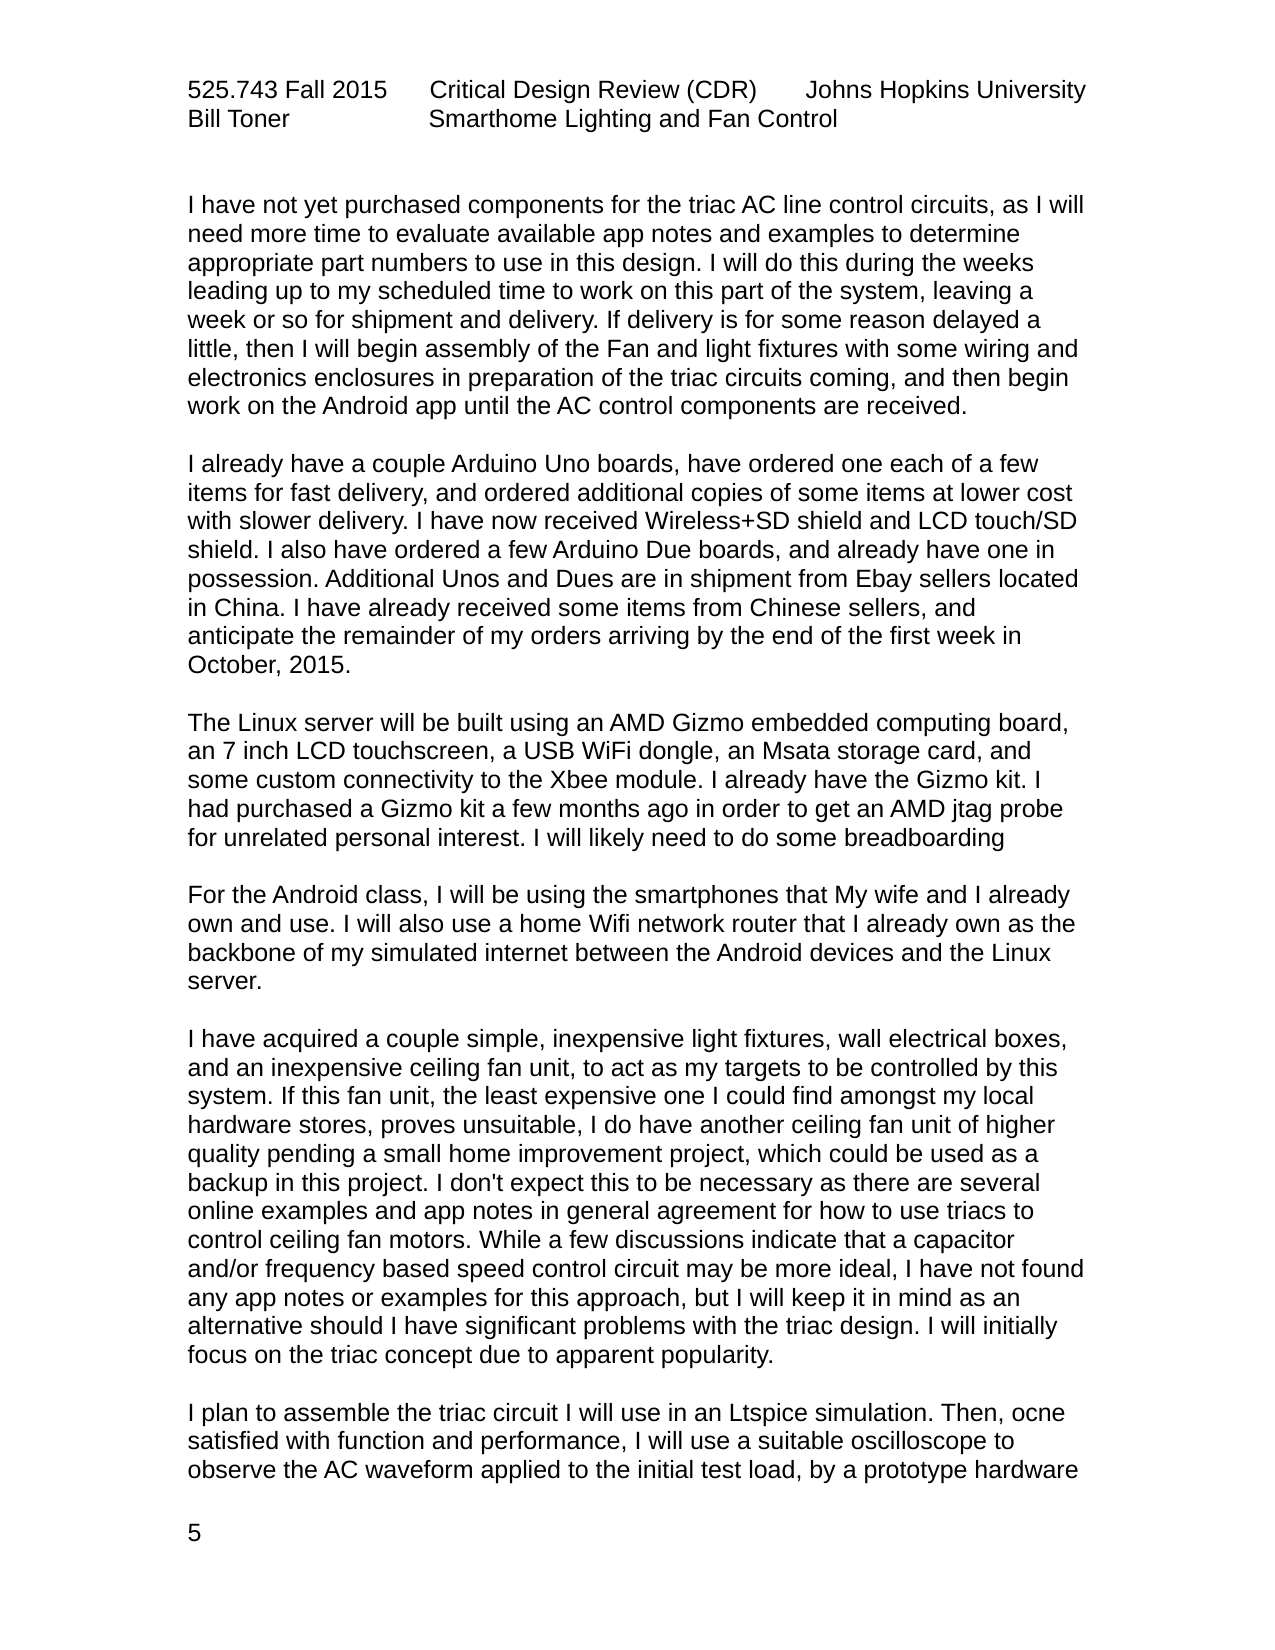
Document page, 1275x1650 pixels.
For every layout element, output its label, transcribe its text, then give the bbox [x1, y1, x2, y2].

text The Linux server will be built using an AMD Gizmo embedded computing board, an 7 inch LCD touchscreen, a USB WiFi dongle, an Msata storage card, and some custom connectivity to the Xbee module. I already have the Gizmo kit. I had purchased a Gizmo kit a few months ago in order to get an AMD jtag probe for unrelated personal interest. I will likely need to do some breadboarding [187, 707, 1087, 851]
text I have acquired a couple simple, inexpensive light fixtures, wall electrical boxes, and an inexpensive ceiling fan unit, to act as my targets to be controlled by this system. If this fan unit, the least expensive one I could find amongst my local hardware stores, proves unsuitable, I do have another ceiling fan unit of higher quality pending a small home improvement project, which could be used as a backup in this project. I don't expect this to be necessary as there are several online examples and app notes in general agreement for how to use triacs to control ceiling fan motors. While a few discussions indicate that a capacitor and/or frequency based speed control circuit may be more ideal, I have not found any app notes or examples for this approach, but I will keep it in mind as an alternative should I have significant problems with the triac design. I will initially focus on the triac concept due to apparent popularity. [187, 1024, 1087, 1369]
text I plan to assemble the triac circuit I will use in an Ltspice simulation. Then, ocne satisfied with function and performance, I will use a suitable oscilloscope to observe the AC waveform applied to the initial test load, by a prototype hardware [187, 1397, 1087, 1484]
text I have not yet purchased components for the triac AC line control circuits, as I will need more time to evaluate available app notes and examples to determine appropriate part numbers to use in this design. I will do this during the weeks leading up to my scheduled time to work on this part of the system, leaving a week or so for shipment and delivery. If delivery is for some reason delayed a little, then I will begin assembly of the Fan and light fixtures with some wiring and electronics enclosures in preparation of the triac circuits coming, and then begin work on the Android app until the AC control components are received. [187, 190, 1087, 420]
text I already have a couple Arduino Uno boards, have ordered one each of a few items for fast delivery, and ordered additional copies of some items at lower cost with slower delivery. I have now received Wireless+SD shield and LCD touch/SD shield. I also have ordered a few Arduino Due boards, and already have one in possession. Additional Unos and Dues are in shipment from Ebay sellers located in China. I have already received some items from Chinese sellers, and anticipate the remainder of my orders arriving by the end of the first week in October, 2015. [187, 449, 1087, 679]
text For the Android class, I will be using the smartphones that My wife and I already own and use. I will also use a home Wifi network router that I already own as the backbone of my simulated internet between the Android devices and the Linux server. [187, 880, 1087, 995]
